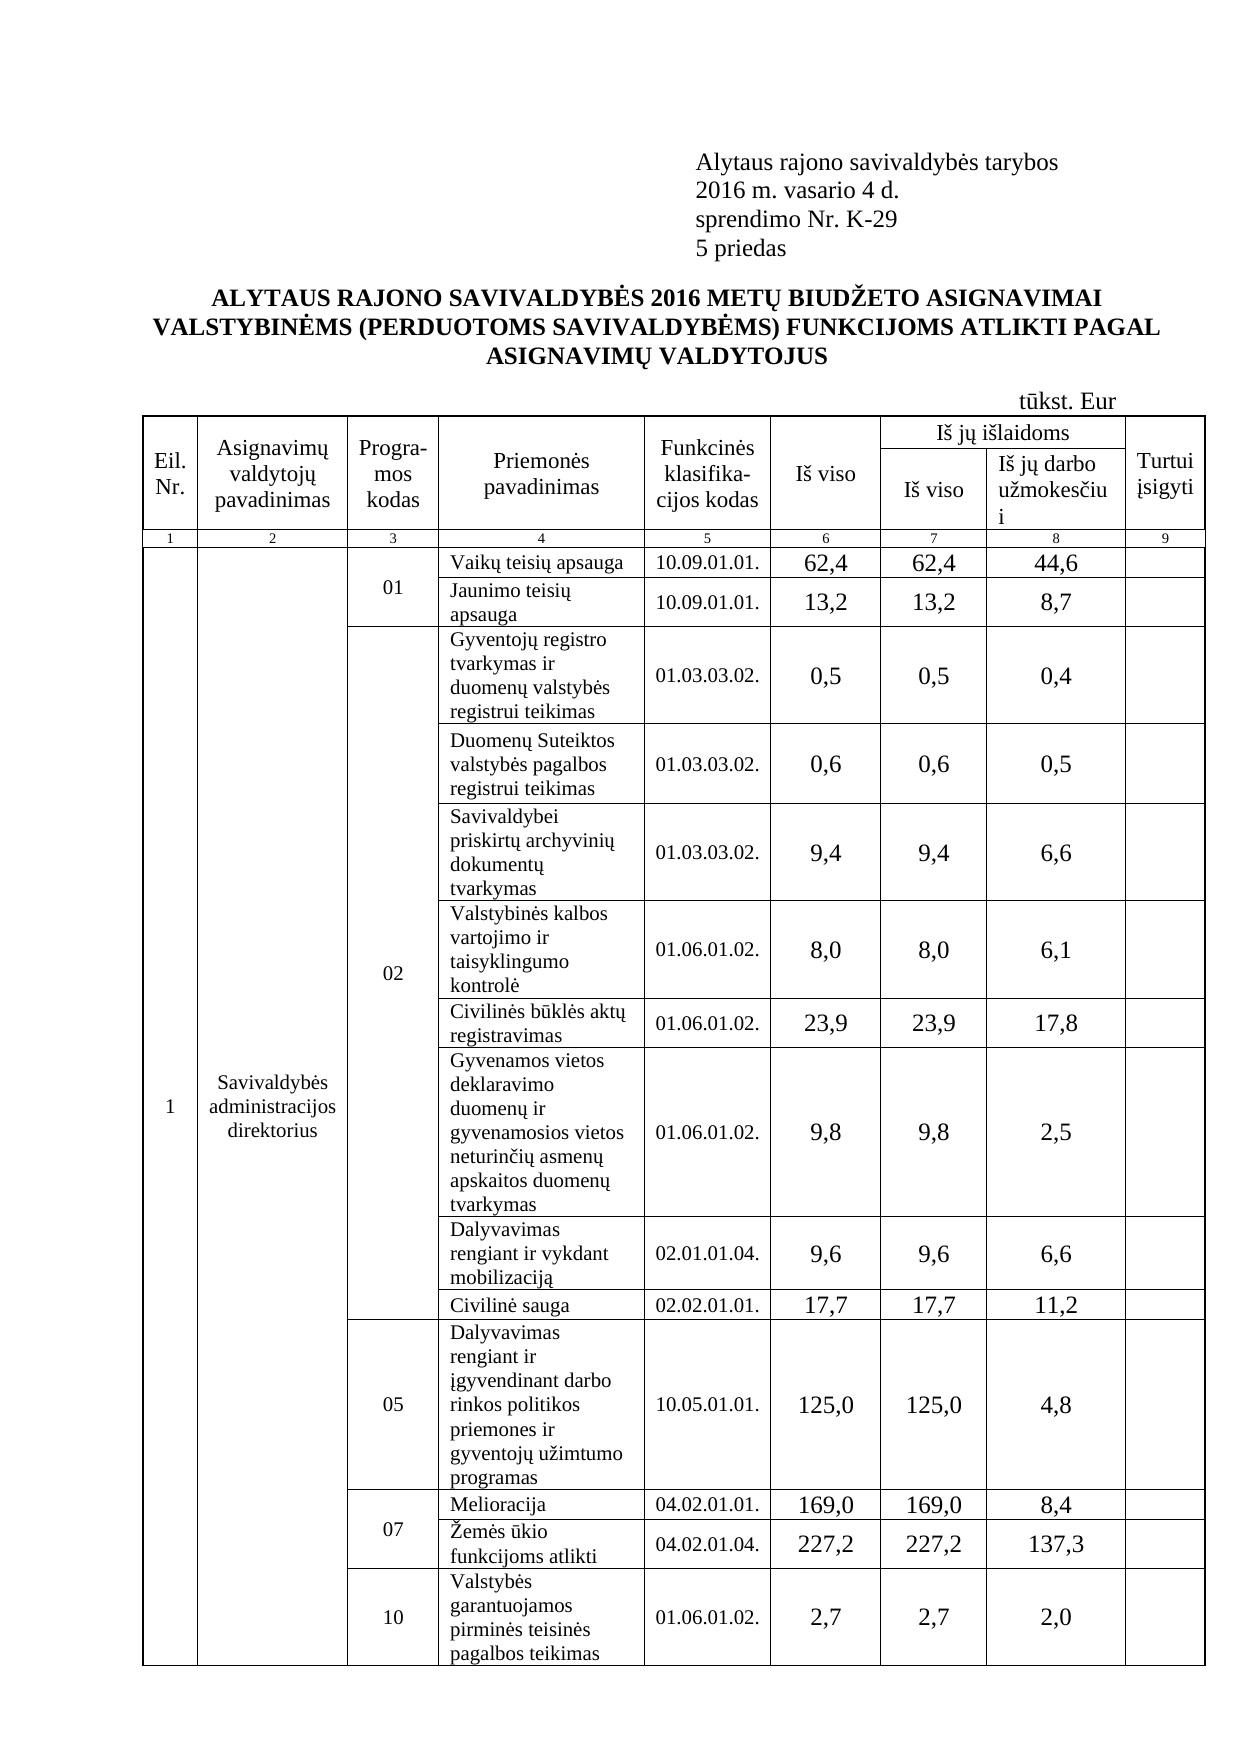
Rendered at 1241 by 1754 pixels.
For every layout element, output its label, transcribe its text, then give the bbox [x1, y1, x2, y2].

table_cell [1126, 1520, 1204, 1568]
table_cell [1126, 1290, 1204, 1319]
table_cell Gyvenamos vietos deklaravimo duomenų ir gyvenamosios vietos neturinčių asmenų apskaitos duomenų tvarkymas [439, 1048, 644, 1216]
table_cell Duomenų Suteiktos valstybės pagalbos registrui teikimas [439, 724, 644, 803]
table_cell [1126, 1490, 1204, 1518]
table_cell 44,6 [987, 548, 1125, 577]
table_cell 02.02.01.01. [645, 1290, 770, 1319]
table_cell 1 [143, 530, 197, 547]
table_cell 05 [348, 1320, 438, 1489]
table_cell Vaikų teisių apsauga [439, 548, 644, 577]
table_cell 6,1 [987, 901, 1125, 997]
table_cell 8,0 [771, 901, 880, 997]
table_cell 62,4 [771, 548, 880, 577]
text sprendimo Nr. K-29 [133, 204, 1181, 233]
table_cell Valstybės garantuojamos pirminės teisinės pagalbos teikimas [439, 1569, 644, 1665]
table_cell Gyventojų registro tvarkymas ir duomenų valstybės registrui teikimas [439, 627, 644, 723]
table_cell Dalyvavimas rengiant ir įgyvendinant darbo rinkos politikos priemones ir gyventojų užimtumo programas [439, 1320, 644, 1489]
table_cell 01.03.03.02. [645, 804, 770, 900]
table_cell 9,6 [881, 1217, 986, 1289]
table_cell 8,7 [987, 578, 1125, 626]
table_cell 125,0 [771, 1320, 880, 1489]
text 2016 m. vasario 4 d. [133, 176, 1181, 204]
table_cell 227,2 [771, 1520, 880, 1568]
table_cell 125,0 [881, 1320, 986, 1489]
table_cell 11,2 [987, 1290, 1125, 1319]
table_cell 17,8 [987, 999, 1125, 1047]
table_cell 10 [348, 1569, 438, 1665]
table_cell 01.06.01.02. [645, 1569, 770, 1665]
text tūkst. Eur [215, 386, 1181, 415]
table_cell 2,5 [987, 1048, 1125, 1216]
table_cell 2,7 [881, 1569, 986, 1665]
table_cell [1126, 999, 1204, 1047]
table_cell 9,8 [881, 1048, 986, 1216]
table_cell 4,8 [987, 1320, 1125, 1489]
table_cell 7 [881, 530, 986, 547]
table_header Iš jų išlaidoms [881, 417, 1125, 448]
table_cell 9,4 [881, 804, 986, 900]
table_cell 23,9 [771, 999, 880, 1047]
table_header Asignavimų valdytojų pavadinimas [198, 417, 347, 529]
table_cell Civilinės būklės aktų registravimas [439, 999, 644, 1047]
table_cell 2,7 [771, 1569, 880, 1665]
text Alytaus rajono savivaldybės tarybos [133, 147, 1181, 176]
table_cell Iš jų darbo užmokesčiui [987, 449, 1125, 529]
table_cell 07 [348, 1490, 438, 1568]
table_cell 0,5 [771, 627, 880, 723]
table_cell 10.09.01.01. [645, 578, 770, 626]
table_cell 0,4 [987, 627, 1125, 723]
table_cell 17,7 [881, 1290, 986, 1319]
table_cell 01.03.03.02. [645, 627, 770, 723]
table_cell 6,6 [987, 1217, 1125, 1289]
table_cell Dalyvavimas rengiant ir vykdant mobilizaciją [439, 1217, 644, 1289]
table_cell [1126, 1217, 1204, 1289]
table_cell [1126, 901, 1204, 997]
table_cell 0,5 [987, 724, 1125, 803]
table_cell 01.06.01.02. [645, 1048, 770, 1216]
table_cell 13,2 [881, 578, 986, 626]
table_cell [1126, 724, 1204, 803]
table_cell [1126, 548, 1204, 577]
table_cell 8,0 [881, 901, 986, 997]
table_cell 0,6 [771, 724, 880, 803]
table_cell 13,2 [771, 578, 880, 626]
table_cell 6,6 [987, 804, 1125, 900]
table_cell 02.01.01.04. [645, 1217, 770, 1289]
table_cell 02 [348, 627, 438, 1319]
table_cell 8,4 [987, 1490, 1125, 1518]
table_cell 137,3 [987, 1520, 1125, 1568]
table_cell [1126, 578, 1204, 626]
table_cell 23,9 [881, 999, 986, 1047]
table_cell 10.05.01.01. [645, 1320, 770, 1489]
table_header Turtui įsigyti [1126, 417, 1204, 529]
table_header Funkcinės klasifika-cijos kodas [645, 417, 770, 529]
table_cell 01.06.01.02. [645, 901, 770, 997]
table_cell [1126, 1320, 1204, 1489]
table_cell 01 [348, 548, 438, 626]
table_cell 8 [987, 530, 1125, 547]
table_cell 169,0 [771, 1490, 880, 1518]
table_cell 04.02.01.04. [645, 1520, 770, 1568]
table_cell [1126, 1569, 1204, 1665]
table_header Priemonės pavadinimas [439, 417, 644, 529]
table_cell [1126, 804, 1204, 900]
table_cell 6 [771, 530, 880, 547]
text ALYTAUS RAJONO SAVIVALDYBĖS 2016 METŲ BIUDŽETO ASIGNAVIMAI VALSTYBINĖMS (PERDUOTOMS SAVIVALDYBĖMS) FUNKCIJOMS ATLIKTI PAGAL ASIGNAVIMŲ VALDYTOJUS [133, 283, 1181, 370]
table_cell 0,6 [881, 724, 986, 803]
table_cell 1 [144, 548, 197, 1665]
table_cell Valstybinės kalbos vartojimo ir taisyklingumo kontrolė [439, 901, 644, 997]
table_cell [1126, 1048, 1204, 1216]
table_cell 227,2 [881, 1520, 986, 1568]
table_cell 9 [1126, 530, 1205, 547]
table_cell Civilinė sauga [439, 1290, 644, 1319]
table_cell 01.03.03.02. [645, 724, 770, 803]
table_cell Savivaldybės administracijos direktorius [198, 548, 347, 1665]
table_cell 9,4 [771, 804, 880, 900]
table_cell 3 [348, 530, 438, 547]
table_cell 9,8 [771, 1048, 880, 1216]
table_cell 2,0 [987, 1569, 1125, 1665]
table_header Eil. Nr. [144, 417, 197, 529]
table_cell [1126, 627, 1204, 723]
table_cell Melioracija [439, 1490, 644, 1518]
table_header Iš viso [771, 417, 880, 529]
table_cell 9,6 [771, 1217, 880, 1289]
table_cell 17,7 [771, 1290, 880, 1319]
table_cell 2 [198, 530, 347, 547]
table_cell 4 [439, 530, 644, 547]
table_cell 0,5 [881, 627, 986, 723]
table_cell 169,0 [881, 1490, 986, 1518]
table_cell 10.09.01.01. [645, 548, 770, 577]
table_cell Jaunimo teisių apsauga [439, 578, 644, 626]
table_cell 04.02.01.01. [645, 1490, 770, 1518]
table_cell Iš viso [881, 449, 986, 529]
table_header Progra-mos kodas [348, 417, 438, 529]
text 5 priedas [133, 233, 1181, 262]
table_cell Savivaldybei priskirtų archyvinių dokumentų tvarkymas [439, 804, 644, 900]
table_cell 62,4 [881, 548, 986, 577]
table_cell Žemės ūkio funkcijoms atlikti [439, 1520, 644, 1568]
table_cell 5 [645, 530, 770, 547]
table_cell 01.06.01.02. [645, 999, 770, 1047]
